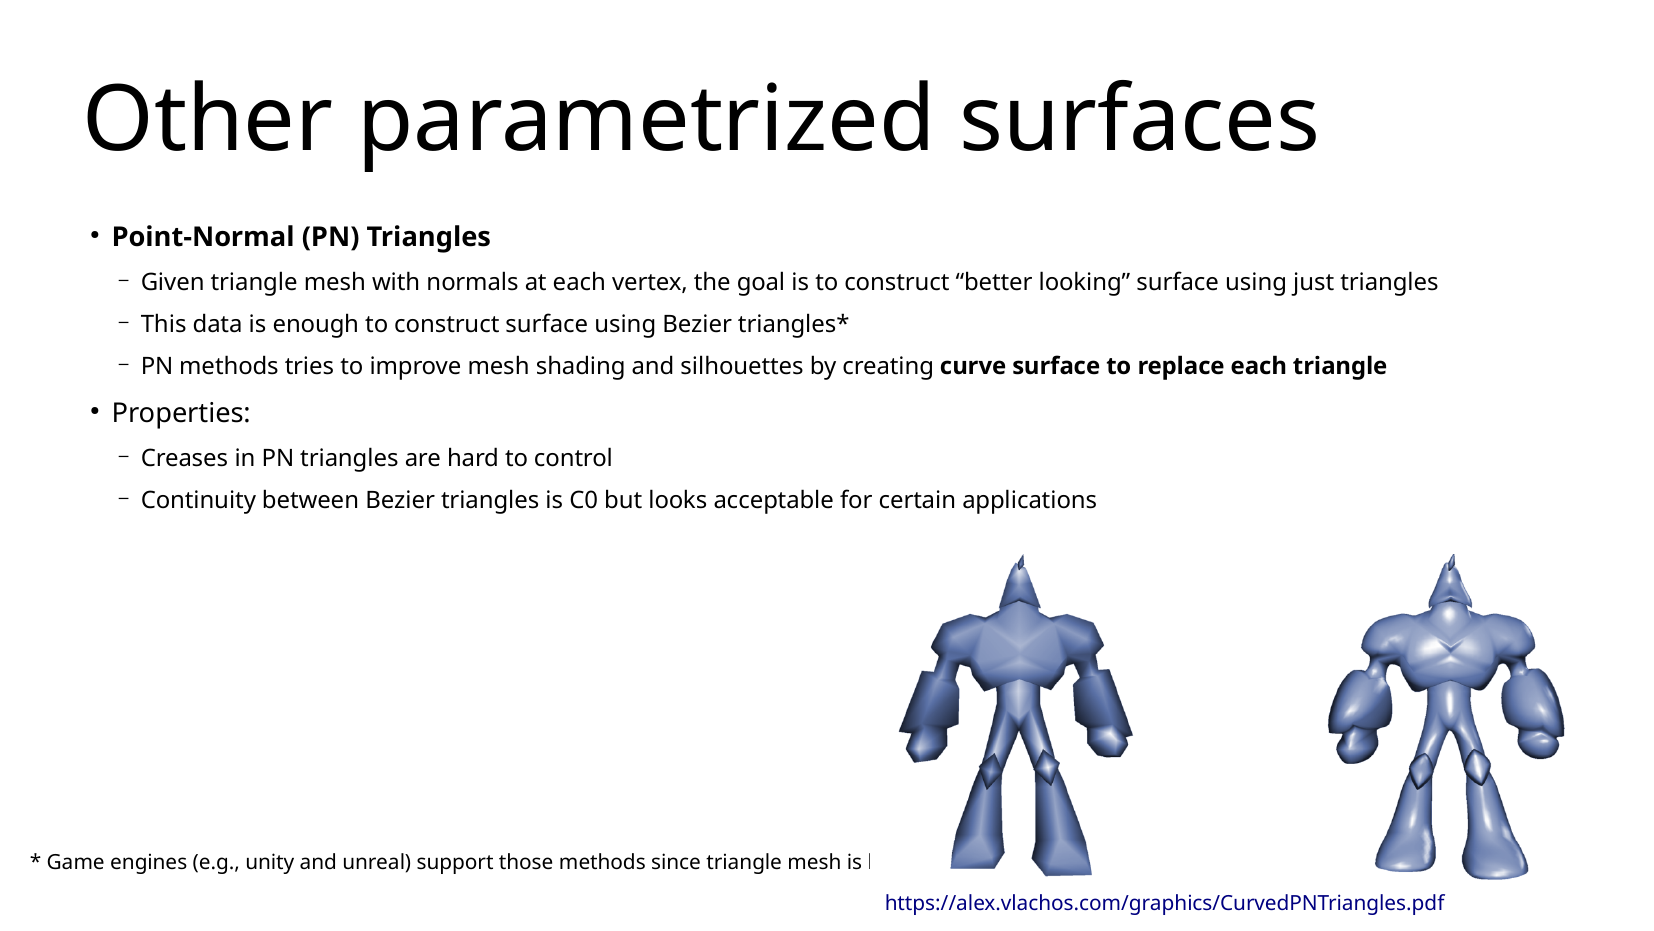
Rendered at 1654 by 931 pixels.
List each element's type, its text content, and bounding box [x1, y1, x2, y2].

list Point-Normal (PN) Triangles Given triangle mesh with normals at each vertex, the goal is to construct “better looking” surface using just triangles This data is enough to construct surface using Bezier triangles* PN methods tries to improve mesh shading and silhouettes by creating curve surface to replace each triangle Properties: Creases in PN triangles are hard to control Continuity between Bezier triangles is C0 but looks acceptable for certain applications [82, 217, 1571, 526]
title Other parametrized surfaces [82, 37, 1571, 193]
picture [870, 554, 1621, 880]
text_box * Game engines (e.g., unity and unreal) support those methods since triangle mesh is basic building primitive. [15, 840, 870, 881]
text_box https://alex.vlachos.com/graphics/CurvedPNTriangles.pdf [870, 880, 1621, 922]
